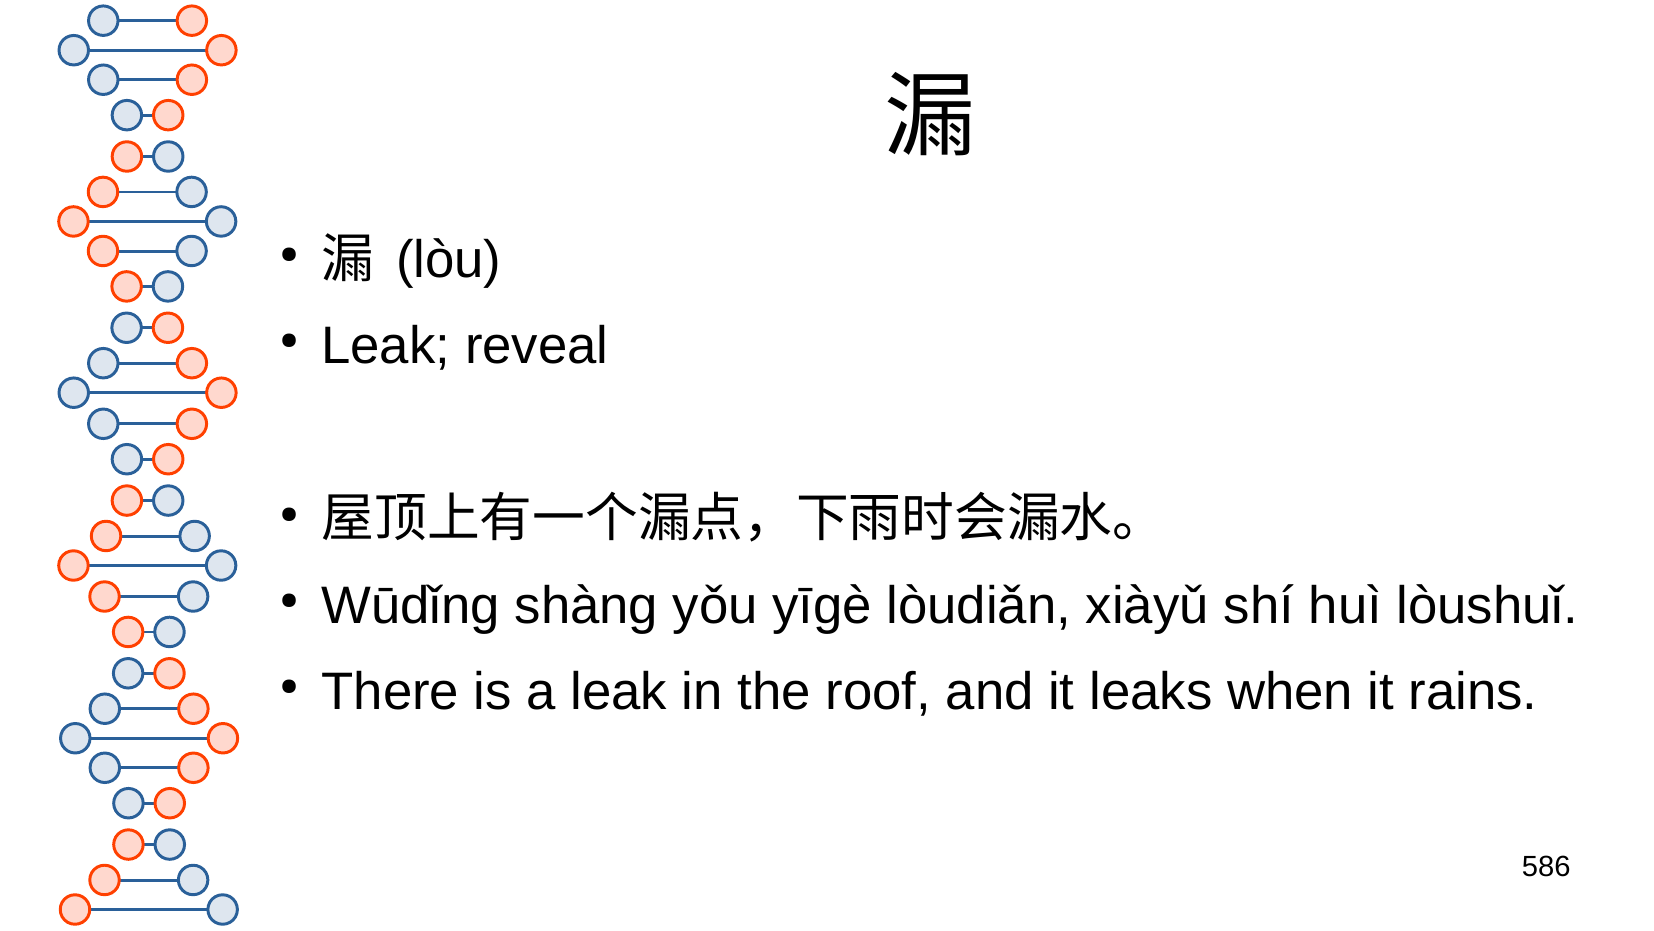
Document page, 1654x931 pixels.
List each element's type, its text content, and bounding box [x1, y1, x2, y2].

title 漏 [265, 35, 1595, 189]
list 漏 (lòu) Leak; reveal 屋顶上有一个漏点，下雨时会漏水。 Wūdǐng shàng yǒu yīgè lòudiǎn, xiàyǔ shí huì lòushuǐ. There is a leak in the roof, and it leaks when it rains. [265, 224, 1595, 764]
